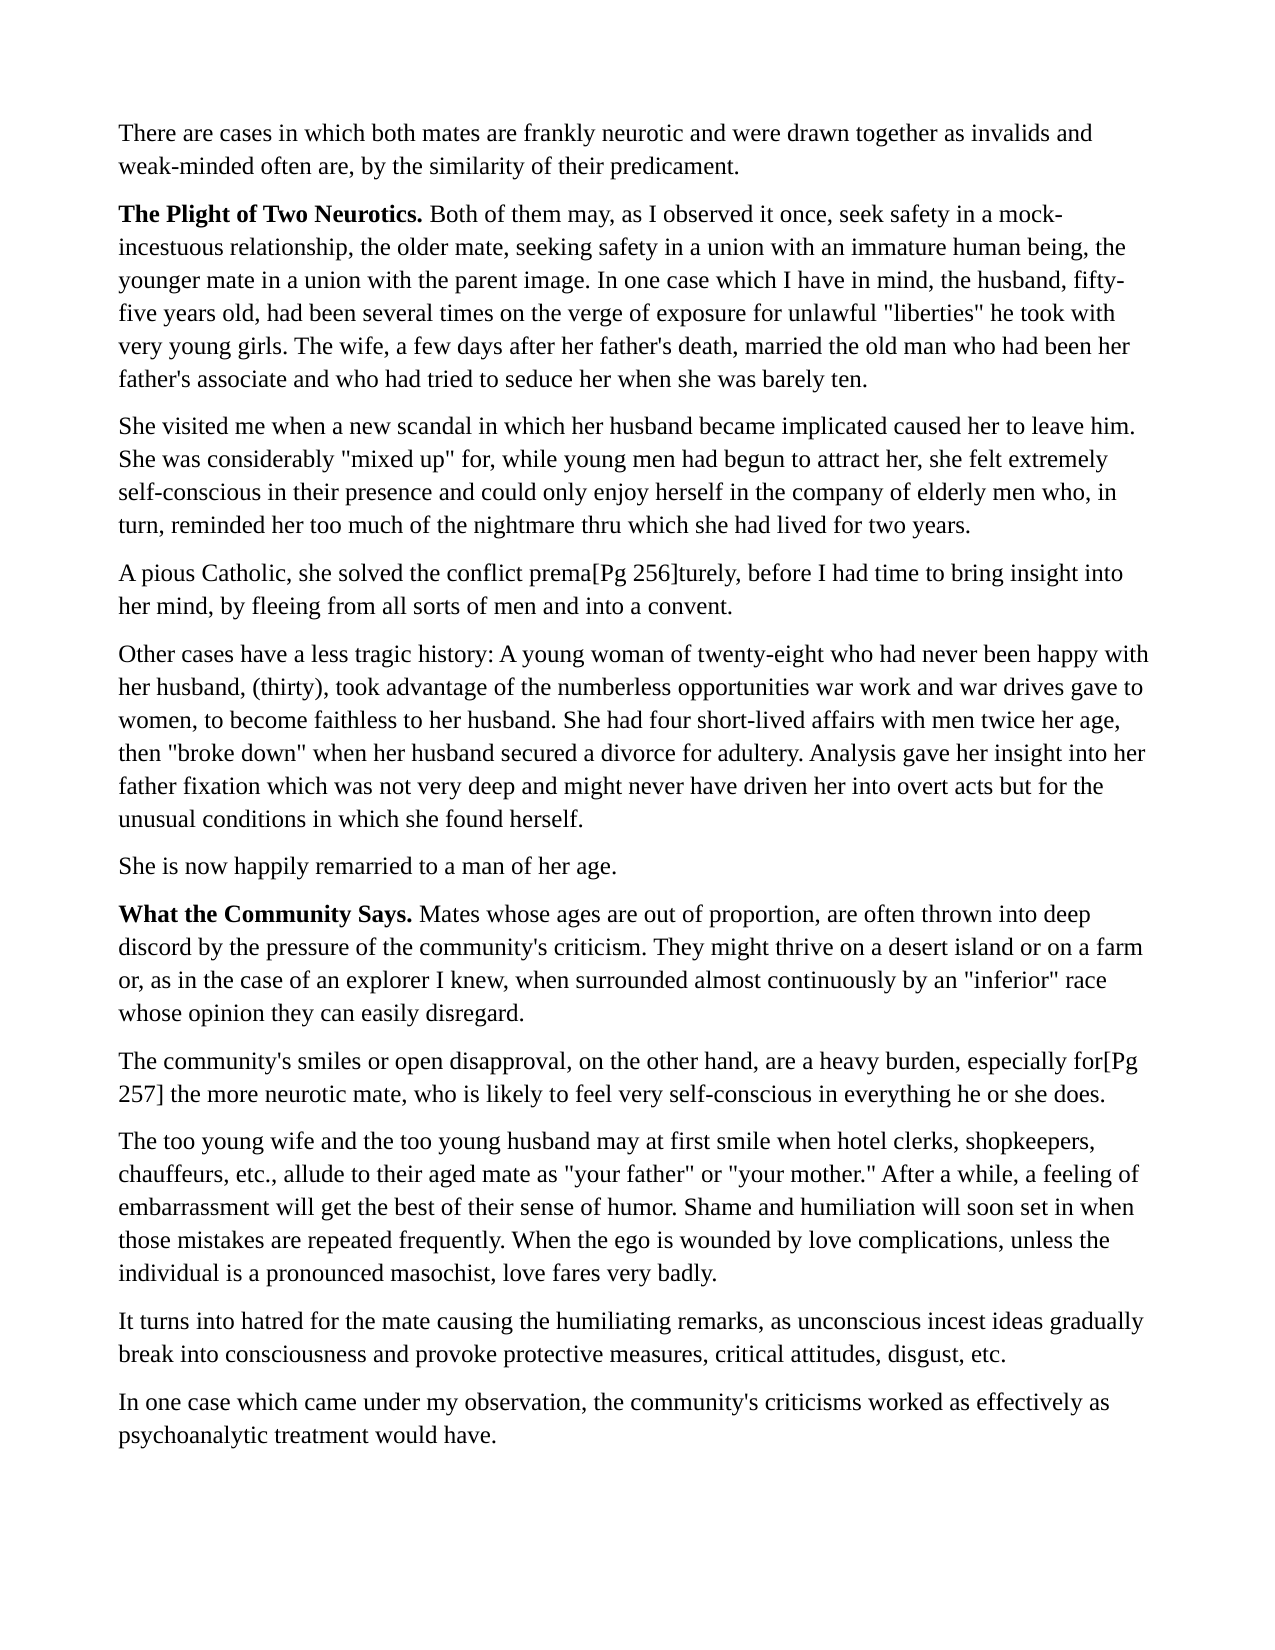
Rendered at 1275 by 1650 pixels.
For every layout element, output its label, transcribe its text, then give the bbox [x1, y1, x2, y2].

text She visited me when a new scandal in which her husband became implicated caused her to leave him. She was considerably "mixed up" for, while young men had begun to attract her, she felt extremely self-conscious in their presence and could only enjoy herself in the company of elderly men who, in turn, reminded her too much of the nightmare thru which she had lived for two years. [118, 411, 1157, 539]
text In one case which came under my observation, the community's criticisms worked as effectively as psychoanalytic treatment would have. [118, 1387, 1157, 1448]
text The Plight of Two Neurotics. Both of them may, as I observed it once, seek safety in a mock-incestuous relationship, the older mate, seeking safety in a union with an immature human being, the younger mate in a union with the parent image. In one case which I have in mind, the husband, fifty-five years old, had been several times on the verge of exposure for unlawful "liberties" he took with very young girls. The wife, a few days after her father's death, married the old man who had been her father's associate and who had tried to seduce her when she was barely ten. [118, 199, 1157, 393]
text A pious Catholic, she solved the conflict prema[Pg 256]turely, before I had time to bring insight into her mind, by fleeing from all sorts of men and into a convent. [118, 558, 1157, 620]
text The too young wife and the too young husband may at first smile when hotel clerks, shopkeepers, chauffeurs, etc., allude to their aged mate as "your father" or "your mother." After a while, a feeling of embarrassment will get the best of their sense of humor. Shame and humiliation will soon set in when those mistakes are repeated frequently. When the ego is wounded by love complications, unless the individual is a pronounced masochist, love fares very badly. [118, 1126, 1157, 1287]
text She is now happily remarried to a man of her age. [118, 851, 1157, 880]
text The community's smiles or open disapproval, on the other hand, are a heavy burden, especially for[Pg 257] the more neurotic mate, who is likely to feel very self-conscious in everything he or she does. [118, 1046, 1157, 1107]
text It turns into hatred for the mate causing the humiliating remarks, as unconscious incest ideas gradually break into consciousness and provoke protective measures, critical attitudes, disgust, etc. [118, 1306, 1157, 1368]
text What the Community Says. Mates whose ages are out of proportion, are often thrown into deep discord by the pressure of the community's criticism. They might thrive on a desert island or on a farm or, as in the case of an explorer I knew, when surrounded almost continuously by an "inferior" race whose opinion they can easily disregard. [118, 899, 1157, 1027]
text Other cases have a less tragic history: A young woman of twenty-eight who had never been happy with her husband, (thirty), took advantage of the numberless opportunities war work and war drives gave to women, to become faithless to her husband. She had four short-lived affairs with men twice her age, then "broke down" when her husband secured a divorce for adultery. Analysis gave her insight into her father fixation which was not very deep and might never have driven her into overt acts but for the unusual conditions in which she found herself. [118, 639, 1157, 833]
text There are cases in which both mates are frankly neurotic and were drawn together as invalids and weak-minded often are, by the similarity of their predicament. [118, 118, 1157, 180]
